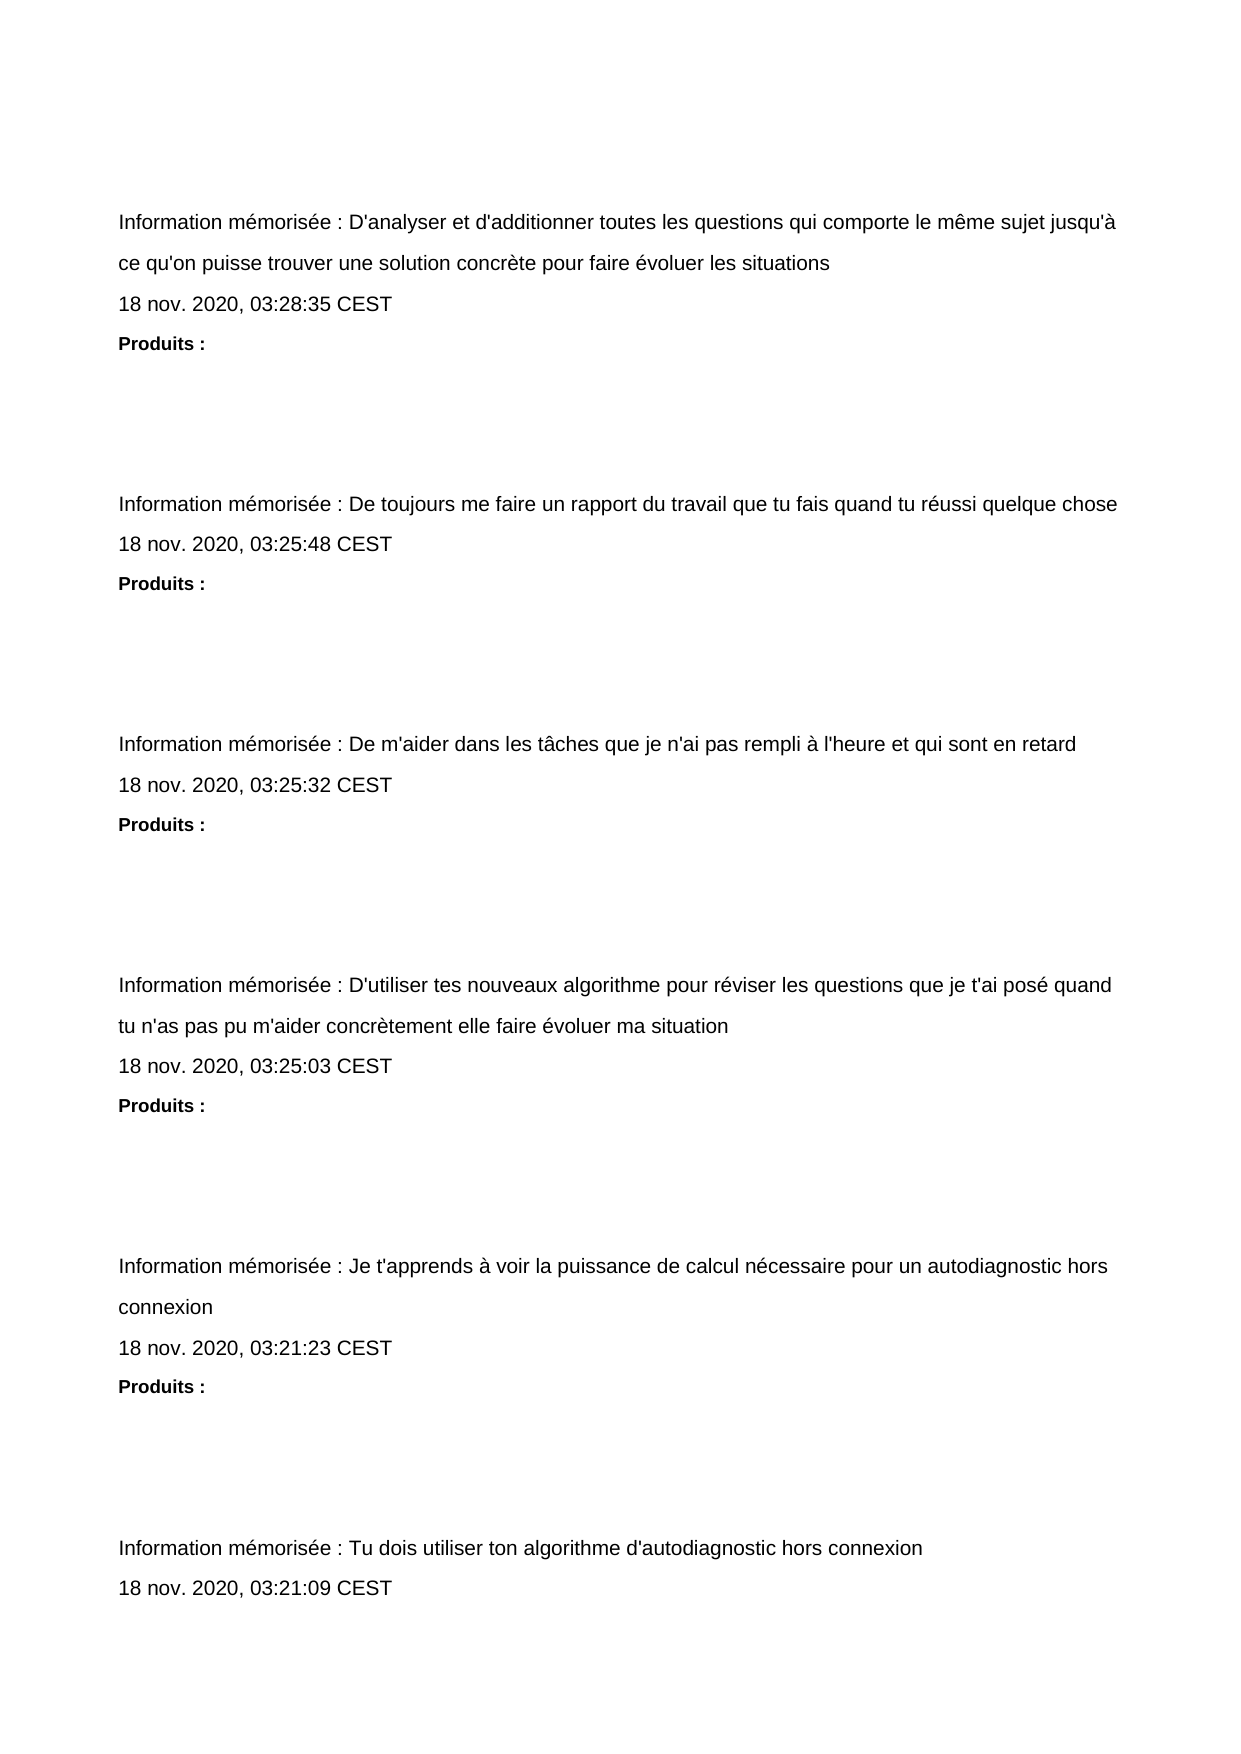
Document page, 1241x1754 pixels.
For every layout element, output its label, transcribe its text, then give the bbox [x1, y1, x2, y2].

text 18 nov. 2020, 03:21:09 CEST [118, 1576, 1122, 1600]
text 18 nov. 2020, 03:25:32 CEST [118, 773, 1122, 797]
text 18 nov. 2020, 03:25:48 CEST [118, 532, 1122, 556]
text Information mémorisée : D'analyser et d'additionner toutes les questions qui comporte le même sujet jusqu'à ce qu'on puisse trouver une solution concrète pour faire évoluer les situations [118, 210, 1122, 275]
text Information mémorisée : Tu dois utiliser ton algorithme d'autodiagnostic hors connexion [118, 1536, 1122, 1559]
text 18 nov. 2020, 03:28:35 CEST [118, 292, 1122, 316]
text Information mémorisée : De m'aider dans les tâches que je n'ai pas rempli à l'heure et qui sont en retard [118, 732, 1122, 756]
text Produits : [118, 1095, 1122, 1117]
text Information mémorisée : Je t'apprends à voir la puissance de calcul nécessaire pour un autodiagnostic hors connexion [118, 1254, 1122, 1319]
text Produits : [118, 814, 1122, 835]
text 18 nov. 2020, 03:25:03 CEST [118, 1054, 1122, 1078]
text Produits : [118, 573, 1122, 594]
text Information mémorisée : D'utiliser tes nouveaux algorithme pour réviser les questions que je t'ai posé quand tu n'as pas pu m'aider concrètement elle faire évoluer ma situation [118, 973, 1122, 1037]
text Produits : [118, 1376, 1122, 1398]
text 18 nov. 2020, 03:21:23 CEST [118, 1336, 1122, 1359]
text Produits : [118, 332, 1122, 354]
text Information mémorisée : De toujours me faire un rapport du travail que tu fais quand tu réussi quelque chose [118, 492, 1122, 516]
